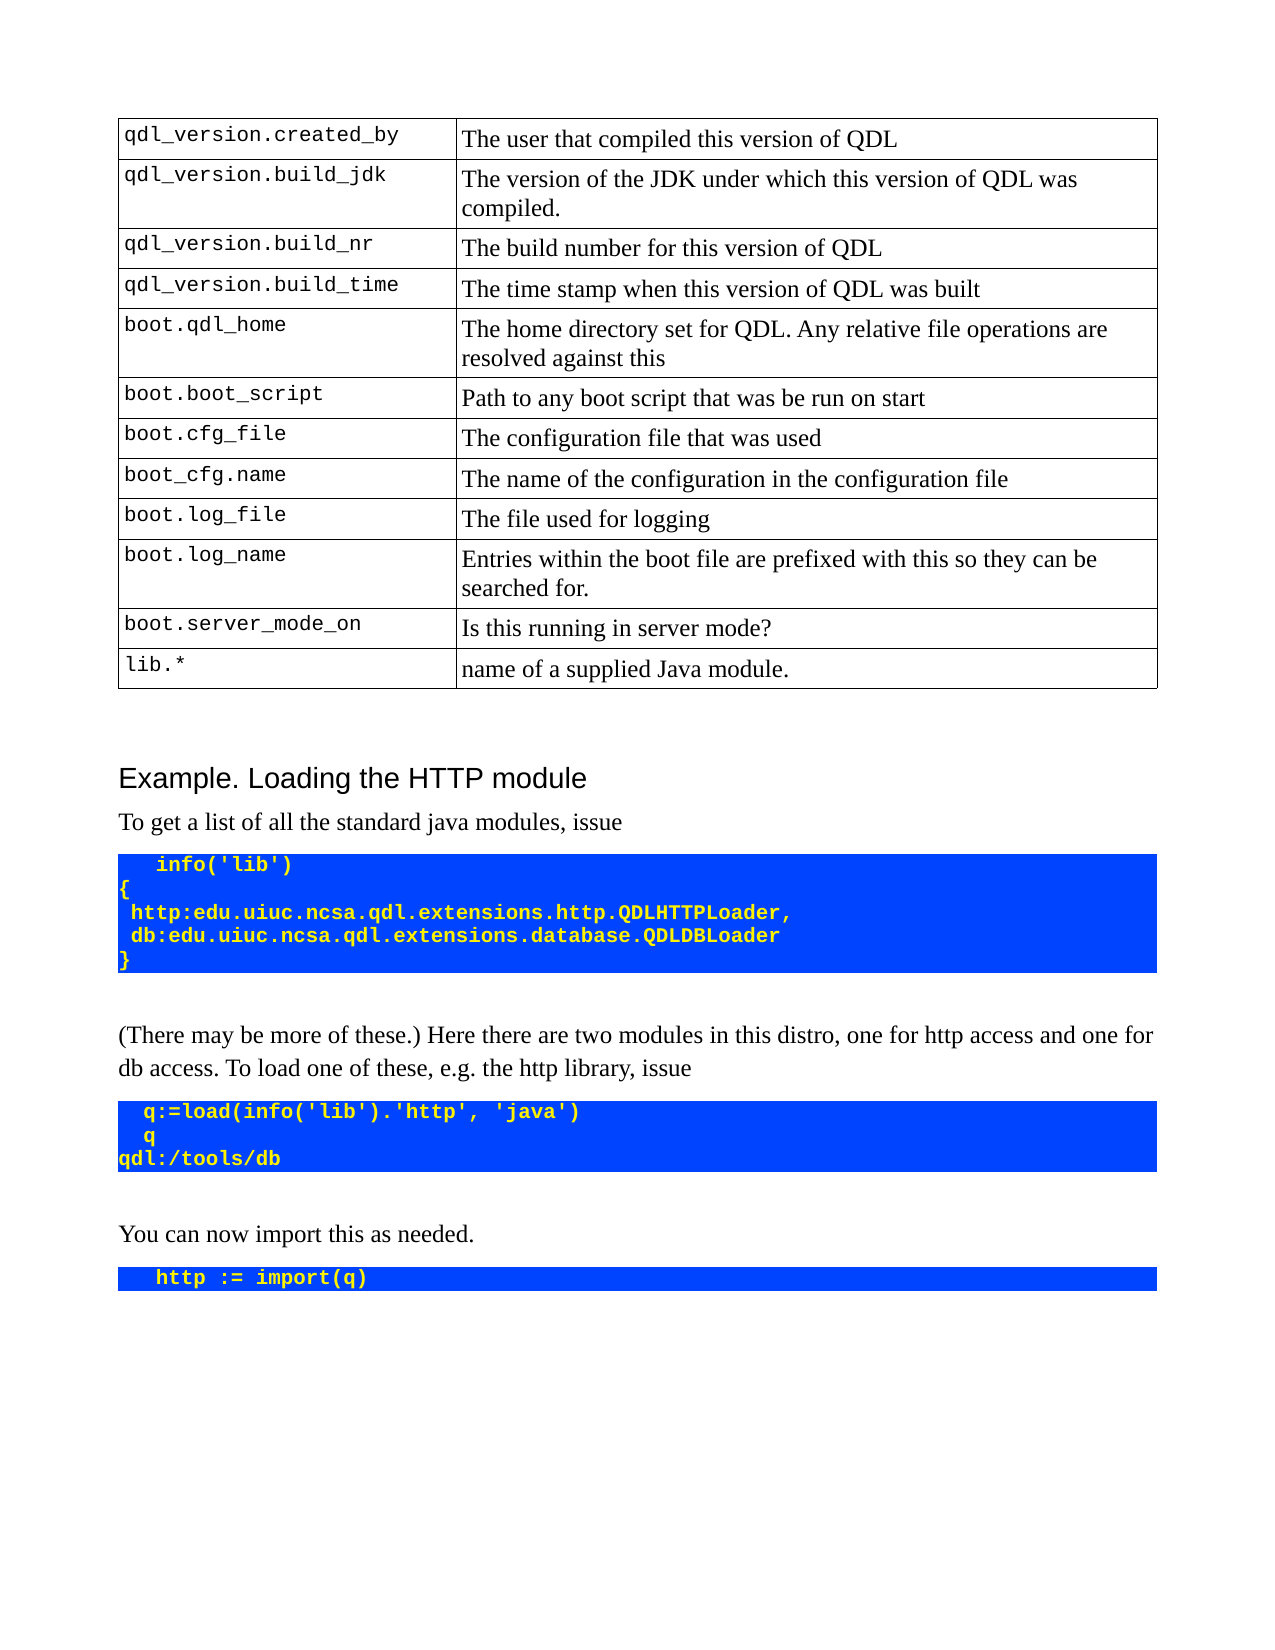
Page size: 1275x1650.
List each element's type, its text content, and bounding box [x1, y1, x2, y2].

text { [118, 878, 1157, 902]
table_cell boot.server_mode_on [119, 609, 456, 648]
table_cell The version of the JDK under which this version of QDL was compiled. [457, 160, 1157, 227]
table_cell boot.cfg_file [119, 419, 456, 458]
text http:edu.uiuc.ncsa.qdl.extensions.http.QDLHTTPLoader, [118, 902, 1157, 925]
table_cell qdl_version.build_jdk [119, 160, 456, 227]
table_cell boot.log_name [119, 540, 456, 607]
table_cell boot.log_file [119, 499, 456, 538]
text You can now import this as needed. [118, 1219, 1157, 1248]
table_cell name of a supplied Java module. [457, 649, 1157, 688]
table_cell boot.qdl_home [119, 309, 456, 377]
table_cell The file used for logging [457, 499, 1157, 538]
subtitle Example. Loading the HTTP module [118, 761, 1157, 794]
text http := import(q) [118, 1267, 1157, 1291]
table_cell qdl_version.build_nr [119, 229, 456, 268]
text To get a list of all the standard java modules, issue [118, 807, 1157, 836]
table_cell qdl_version.created_by [119, 119, 456, 158]
table_cell Entries within the boot file are prefixed with this so they can be searched for. [457, 540, 1157, 607]
table_cell Path to any boot script that was be run on start [457, 378, 1157, 417]
table_cell boot_cfg.name [119, 459, 456, 498]
table_cell The configuration file that was used [457, 419, 1157, 458]
text q [118, 1124, 1157, 1148]
table_cell lib.* [119, 649, 456, 688]
text info('lib') [118, 854, 1157, 878]
table_cell Is this running in server mode? [457, 609, 1157, 648]
table_cell qdl_version.build_time [119, 269, 456, 308]
table_cell boot.boot_script [119, 378, 456, 417]
table_cell The user that compiled this version of QDL [457, 119, 1157, 158]
text db:edu.uiuc.ncsa.qdl.extensions.database.QDLDBLoader [118, 925, 1157, 949]
text (There may be more of these.) Here there are two modules in this distro, one for http access and one for db access. To load one of these, e.g. the http library, issue [118, 1020, 1157, 1082]
table_cell The time stamp when this version of QDL was built [457, 269, 1157, 308]
table_cell The name of the configuration in the configuration file [457, 459, 1157, 498]
text q:=load(info('lib').'http', 'java') [118, 1101, 1157, 1124]
text qdl:/tools/db [118, 1148, 1157, 1172]
table_cell The home directory set for QDL. Any relative file operations are resolved against this [457, 309, 1157, 377]
text } [118, 949, 1157, 973]
table_cell The build number for this version of QDL [457, 229, 1157, 268]
